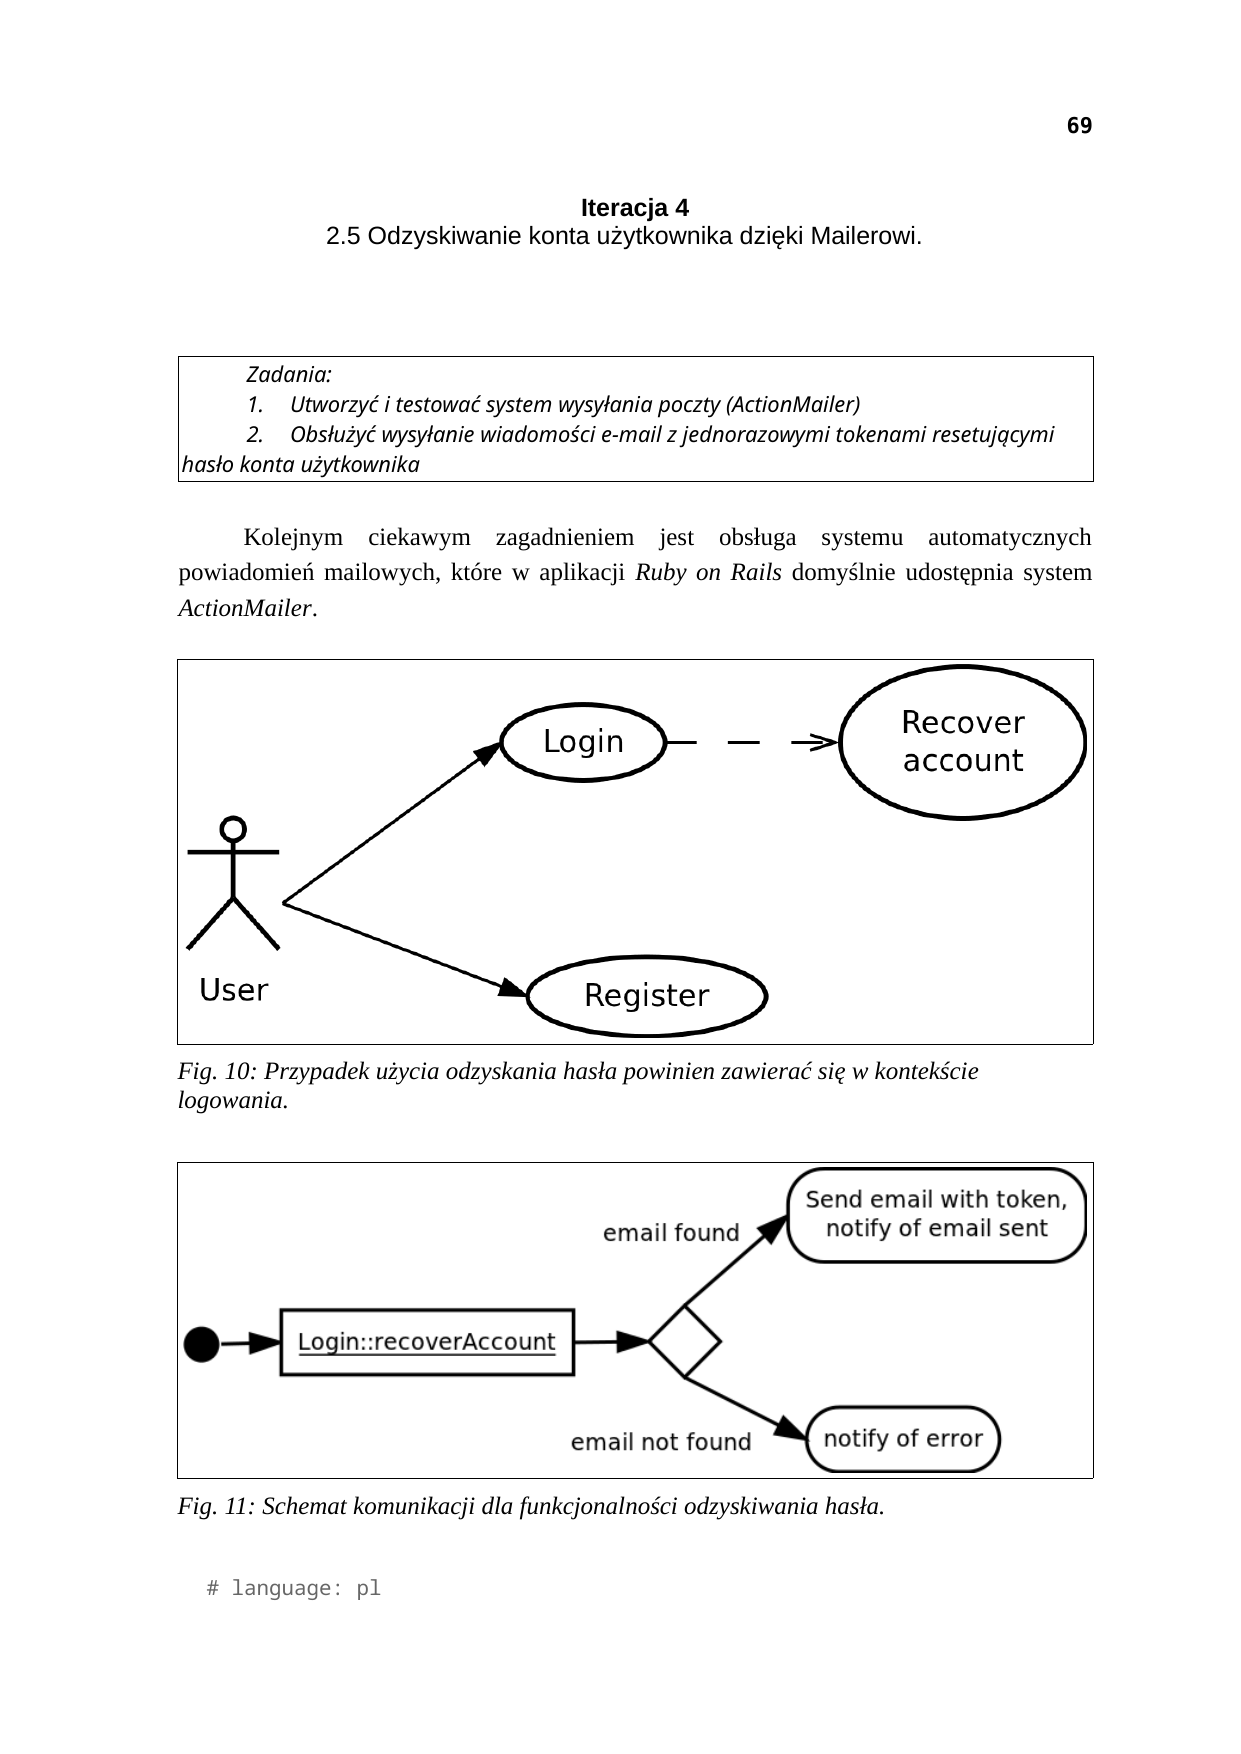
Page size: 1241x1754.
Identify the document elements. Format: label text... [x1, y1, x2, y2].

text Kolejnym ciekawym zagadnieniem jest obsługa systemu automatycznych powiadomień mailowych, które w aplikacji Ruby on Rails domyślnie udostępnia system ActionMailer. [178, 517, 1093, 623]
list Utworzyć i testować system wysyłania poczty (ActionMailer) [179, 386, 1093, 416]
text Fig. 10: Przypadek użycia odzyskania hasła powinien zawierać się w kontekście logowania. [177, 1056, 1093, 1114]
table_header [178, 660, 1093, 1044]
list Obsłużyć wysyłanie wiadomości e-mail z jednorazowymi tokenami resetującymi hasło konta użytkownika [179, 416, 1093, 481]
list Odzyskiwanie konta użytkownika dzięki Mailerowi. [177, 221, 1093, 250]
table_header [178, 1163, 1093, 1478]
picture [182, 1167, 1087, 1473]
table_header # language: pl [177, 1568, 1093, 1607]
text Fig. 11: Schemat komunikacji dla funkcjonalności odzyskiwania hasła. [177, 1491, 1093, 1519]
text Iteracja 4 [177, 193, 1093, 221]
text Zadania: [179, 357, 1093, 386]
picture [182, 664, 1087, 1038]
